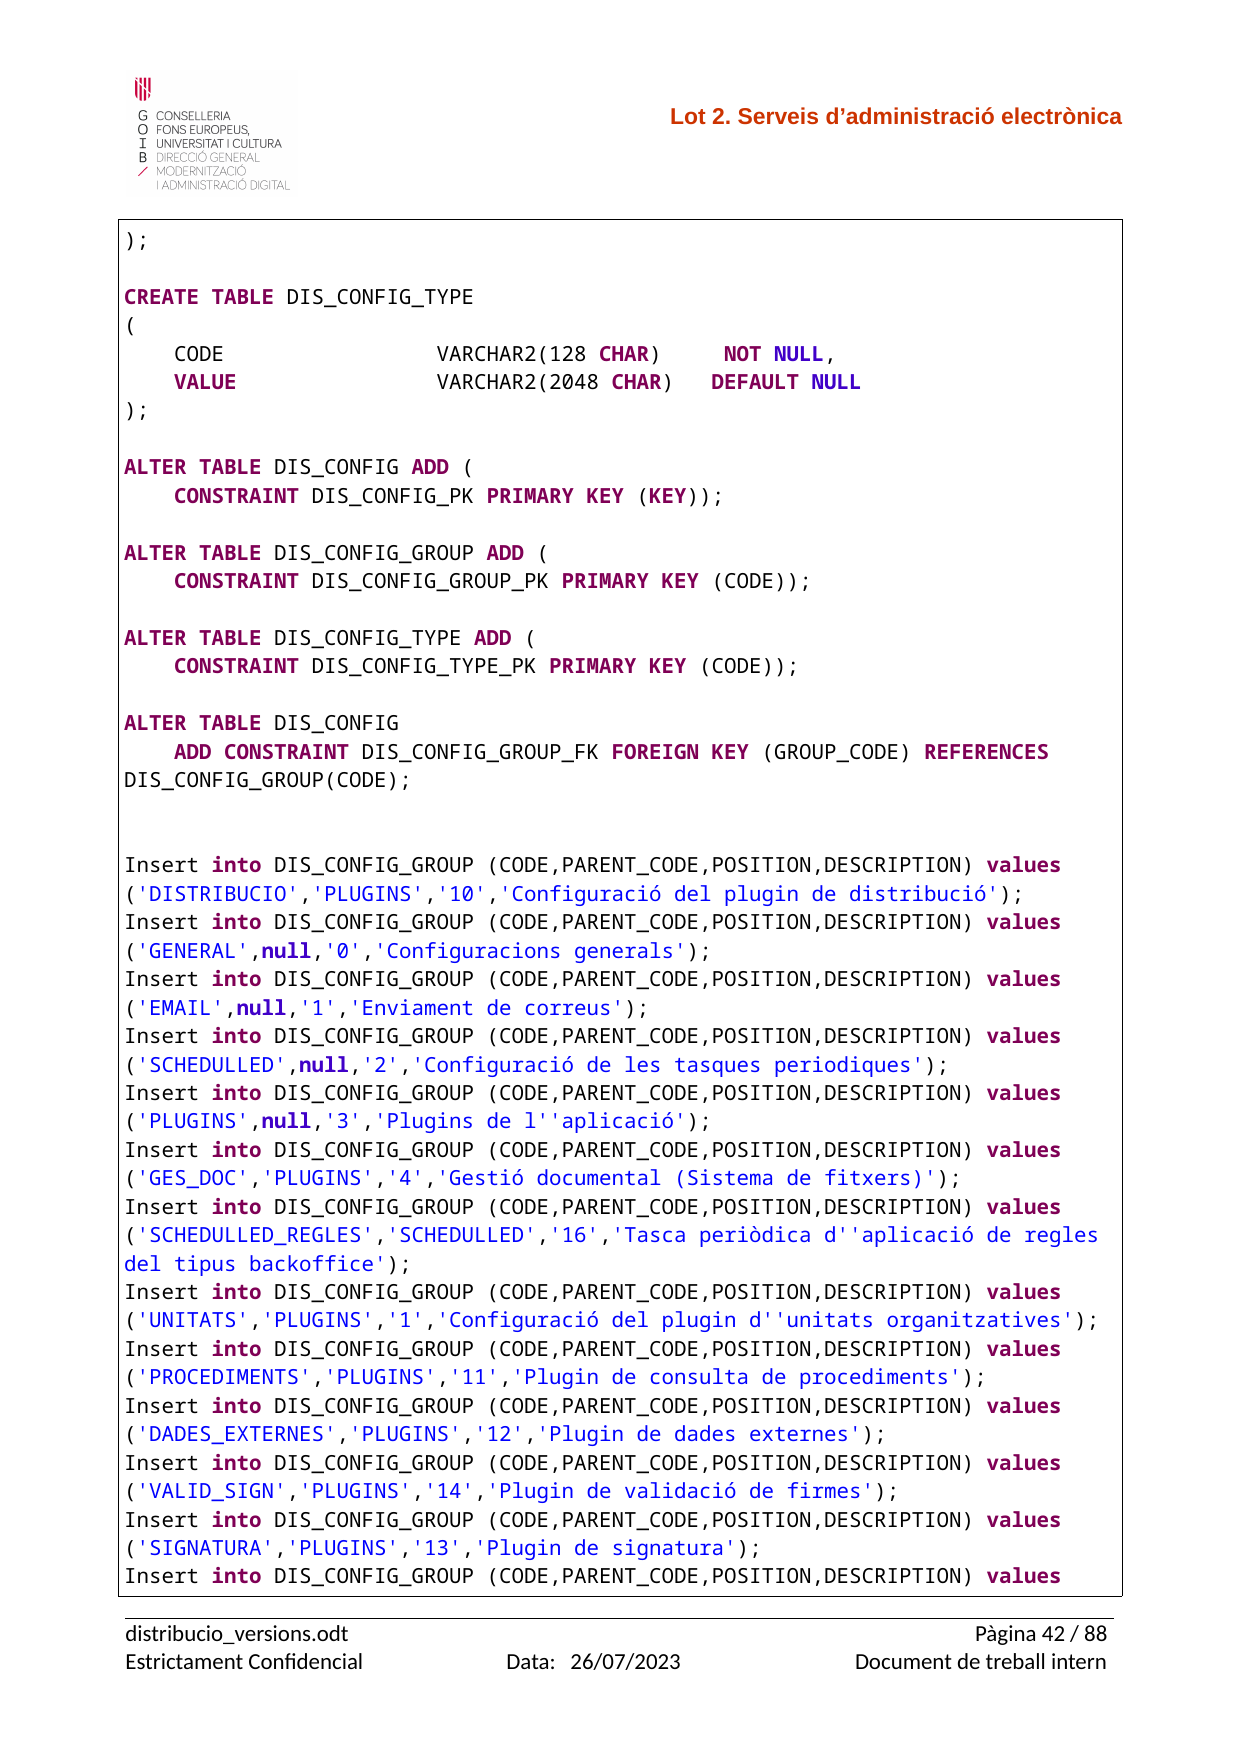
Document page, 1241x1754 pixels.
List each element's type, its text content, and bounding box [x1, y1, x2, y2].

picture [126, 70, 299, 197]
table_header ); CREATE TABLE DIS_CONFIG_TYPE ( CODE VARCHAR2(128 CHAR) NOT NULL, VALUE VARCHAR2(2048 CHAR) DEFAULT NULL ); ALTER TABLE DIS_CONFIG ADD ( CONSTRAINT DIS_CONFIG_PK PRIMARY KEY (KEY)); ALTER TABLE DIS_CONFIG_GROUP ADD ( CONSTRAINT DIS_CONFIG_GROUP_PK PRIMARY KEY (CODE)); ALTER TABLE DIS_CONFIG_TYPE ADD ( CONSTRAINT DIS_CONFIG_TYPE_PK PRIMARY KEY (CODE)); ALTER TABLE DIS_CONFIG ADD CONSTRAINT DIS_CONFIG_GROUP_FK FOREIGN KEY (GROUP_CODE) REFERENCES DIS_CONFIG_GROUP(CODE); Insert into DIS_CONFIG_GROUP (CODE,PARENT_CODE,POSITION,DESCRIPTION) values ('DISTRIBUCIO','PLUGINS','10','Configuració del plugin de distribució'); Insert into DIS_CONFIG_GROUP (CODE,PARENT_CODE,POSITION,DESCRIPTION) values ('GENERAL',null,'0','Configuracions generals'); Insert into DIS_CONFIG_GROUP (CODE,PARENT_CODE,POSITION,DESCRIPTION) values ('EMAIL',null,'1','Enviament de correus'); Insert into DIS_CONFIG_GROUP (CODE,PARENT_CODE,POSITION,DESCRIPTION) values ('SCHEDULLED',null,'2','Configuració de les tasques periodiques'); Insert into DIS_CONFIG_GROUP (CODE,PARENT_CODE,POSITION,DESCRIPTION) values ('PLUGINS',null,'3','Plugins de l''aplicació'); Insert into DIS_CONFIG_GROUP (CODE,PARENT_CODE,POSITION,DESCRIPTION) values ('GES_DOC','PLUGINS','4','Gestió documental (Sistema de fitxers)'); Insert into DIS_CONFIG_GROUP (CODE,PARENT_CODE,POSITION,DESCRIPTION) values ('SCHEDULLED_REGLES','SCHEDULLED','16','Tasca periòdica d''aplicació de regles del tipus backoffice'); Insert into DIS_CONFIG_GROUP (CODE,PARENT_CODE,POSITION,DESCRIPTION) values ('UNITATS','PLUGINS','1','Configuració del plugin d''unitats organitzatives'); Insert into DIS_CONFIG_GROUP (CODE,PARENT_CODE,POSITION,DESCRIPTION) values ('PROCEDIMENTS','PLUGINS','11','Plugin de consulta de procediments'); Insert into DIS_CONFIG_GROUP (CODE,PARENT_CODE,POSITION,DESCRIPTION) values ('DADES_EXTERNES','PLUGINS','12','Plugin de dades externes'); Insert into DIS_CONFIG_GROUP (CODE,PARENT_CODE,POSITION,DESCRIPTION) values ('VALID_SIGN','PLUGINS','14','Plugin de validació de firmes'); Insert into DIS_CONFIG_GROUP (CODE,PARENT_CODE,POSITION,DESCRIPTION) values ('SIGNATURA','PLUGINS','13','Plugin de signatura'); Insert into DIS_CONFIG_GROUP (CODE,PARENT_CODE,POSITION,DESCRIPTION) values [119, 220, 1122, 1596]
